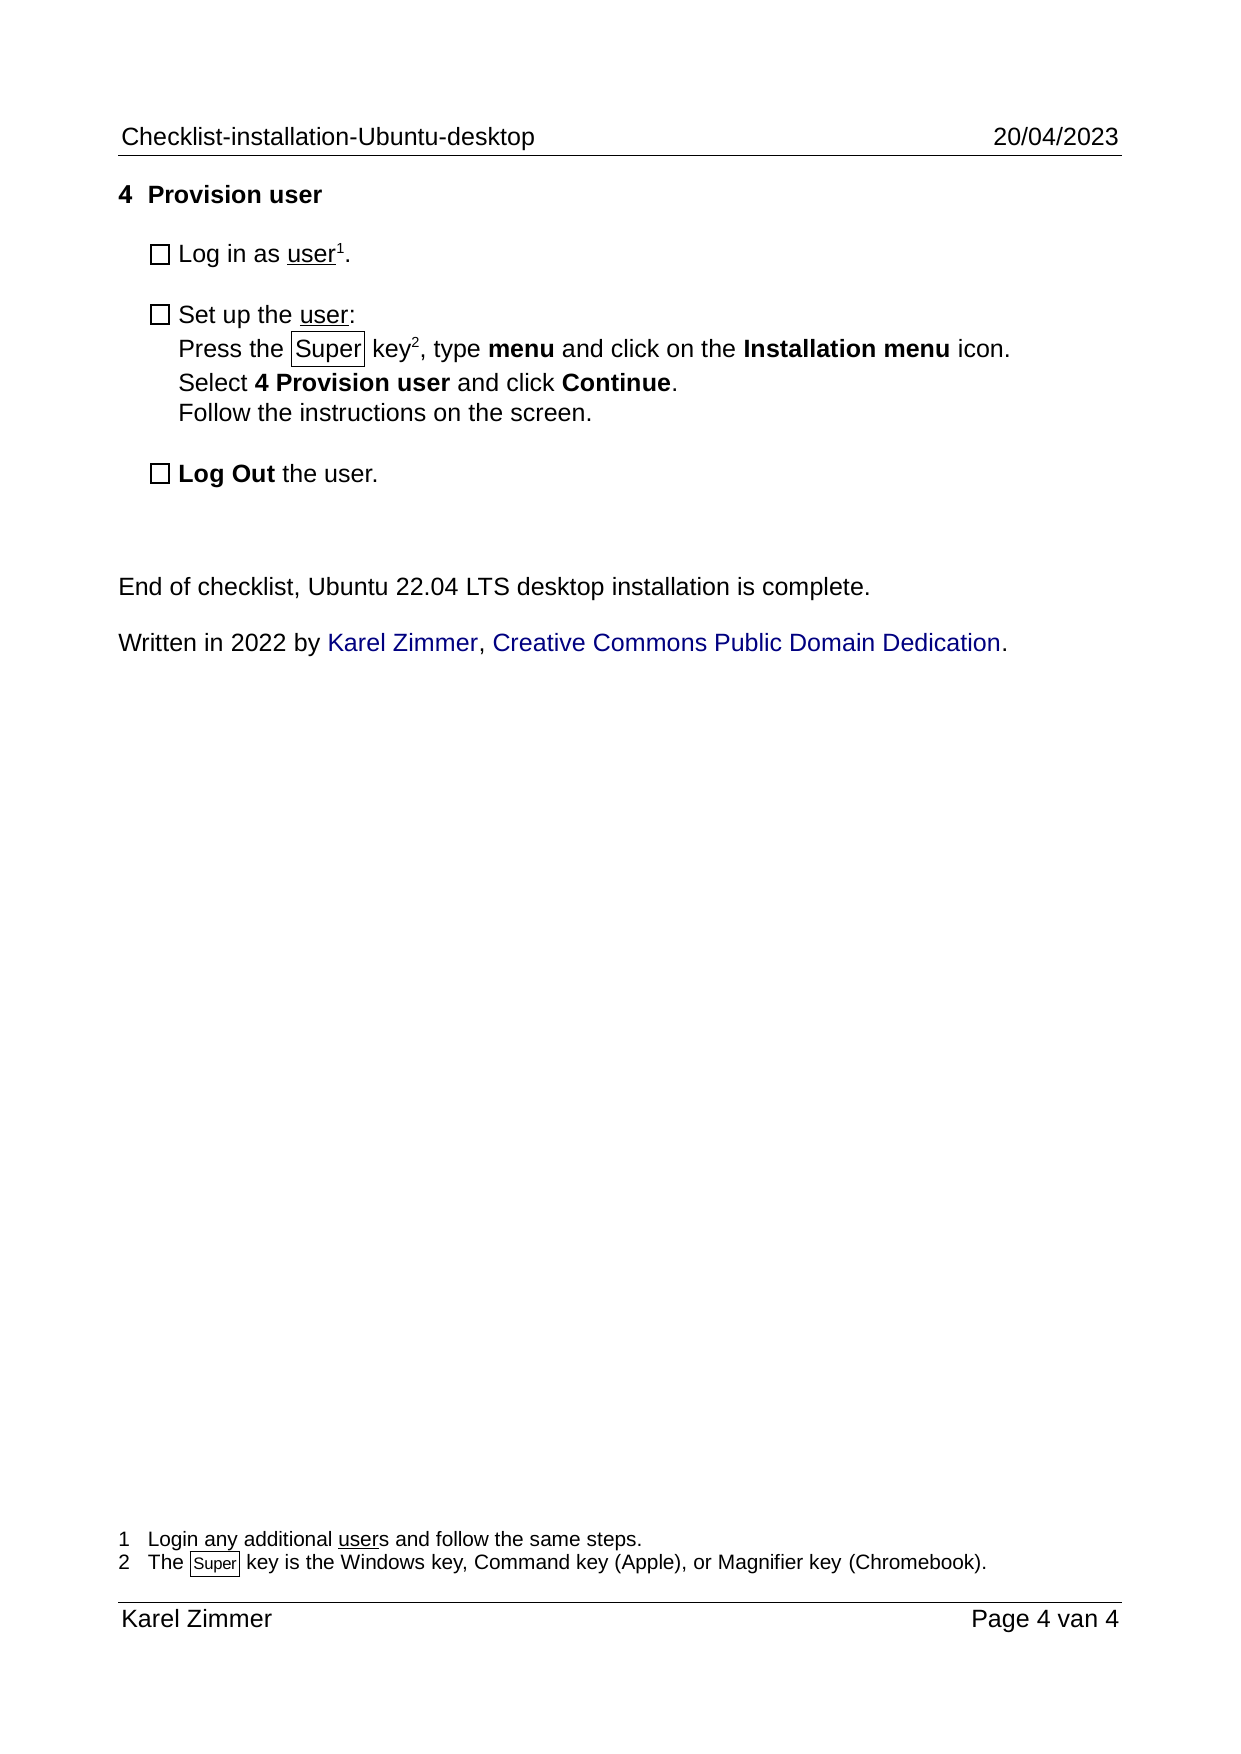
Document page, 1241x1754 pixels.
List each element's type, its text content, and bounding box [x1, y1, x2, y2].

table_cell Press the Super key, type menu and click on the Installation menu icon. [177, 330, 1122, 367]
table_cell Follow the instructions on the screen. [177, 398, 1122, 428]
text End of checklist, Ubuntu 22.04 LTS desktop installation is complete. [118, 573, 1122, 601]
table_cell [141, 368, 177, 398]
text Written in 2022 by Karel Zimmer, Creative Commons Public Domain Dedication. [118, 629, 1122, 657]
table_cell [141, 330, 177, 367]
table_cell Select 4 Provision user and click Continue. [177, 368, 1122, 398]
list Provision user [118, 177, 1122, 211]
table_cell [177, 269, 1122, 300]
table_cell [141, 398, 177, 428]
table_cell [141, 428, 177, 458]
table_cell [141, 300, 177, 330]
table_cell [177, 428, 1122, 458]
table_cell Set up the USER: [177, 300, 1122, 330]
table_cell [141, 458, 177, 489]
table_header Log in as USER. [177, 239, 1122, 269]
table_header [141, 239, 177, 269]
table_cell [141, 269, 177, 300]
table_cell Log Out the user. [177, 458, 1122, 489]
